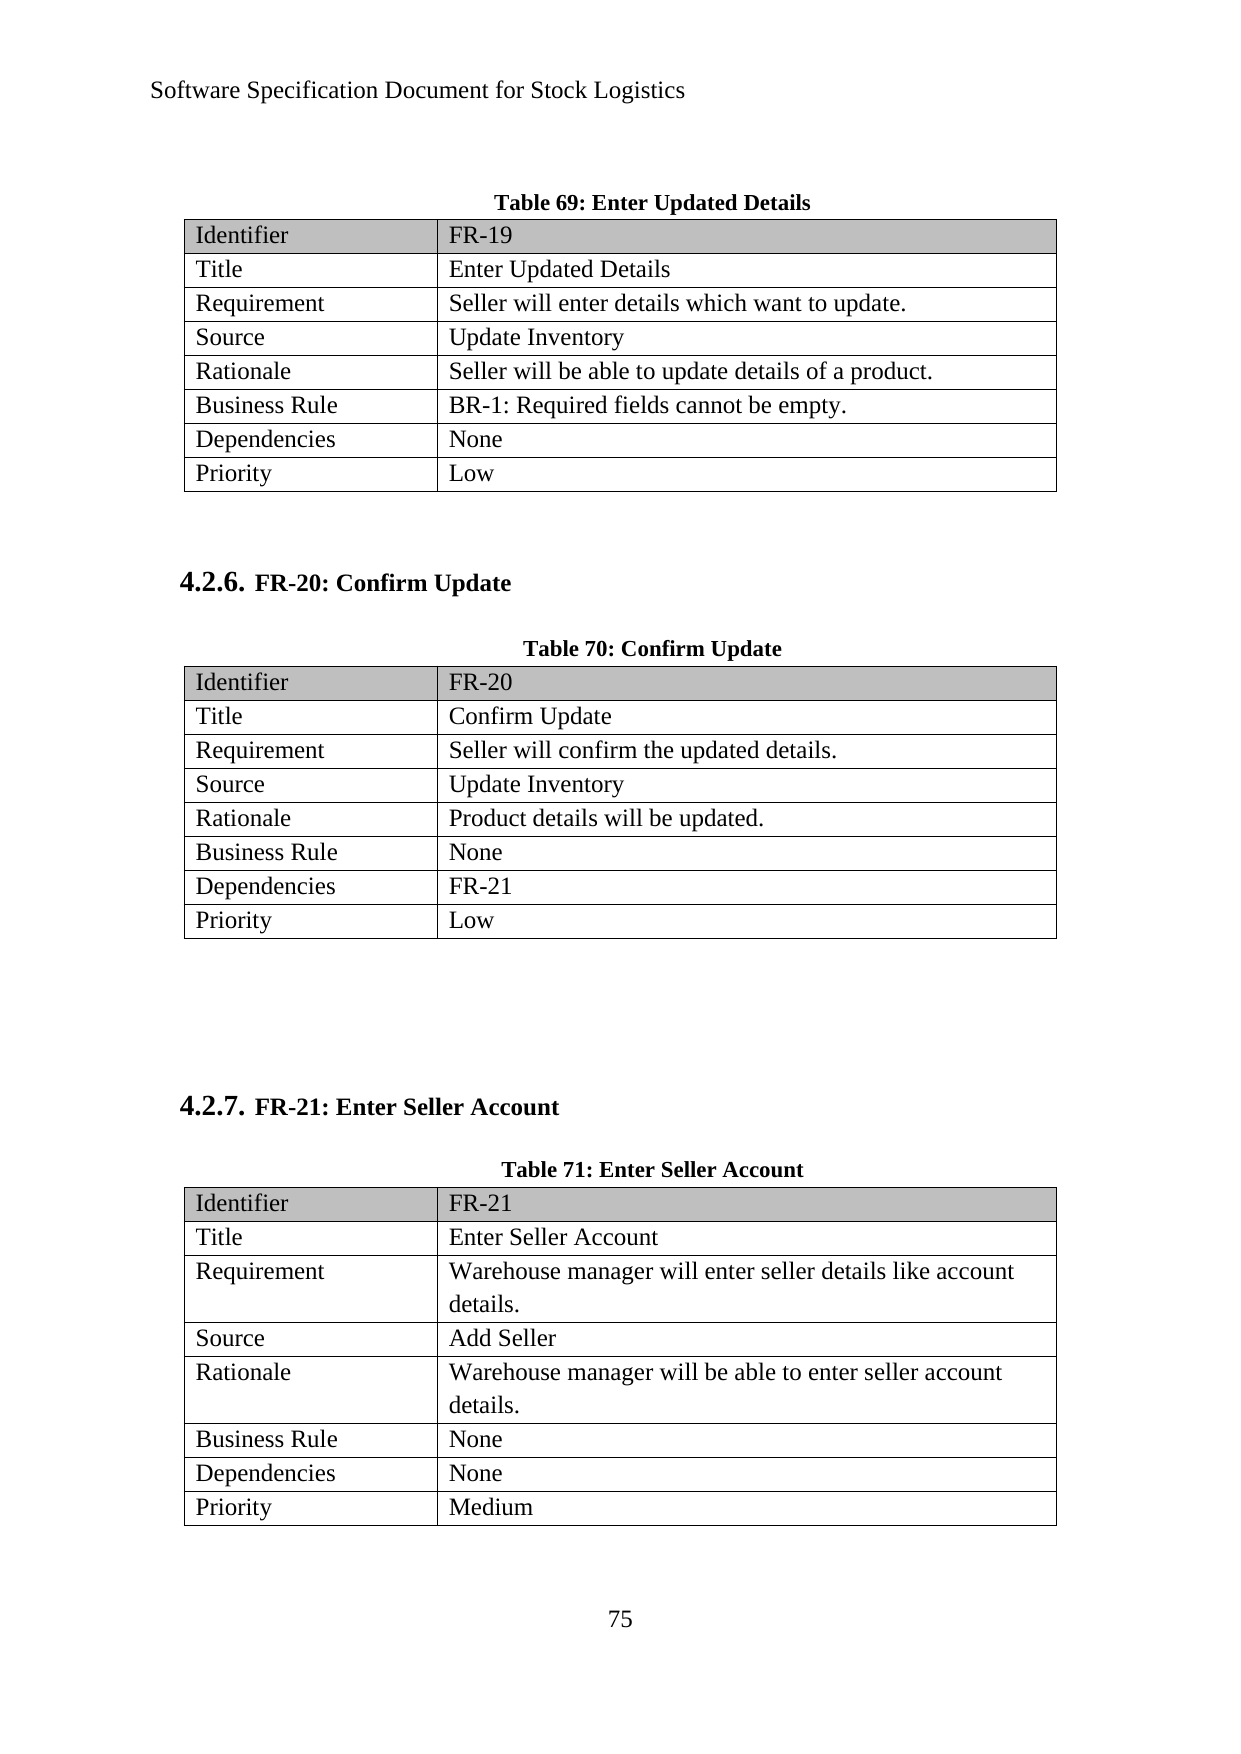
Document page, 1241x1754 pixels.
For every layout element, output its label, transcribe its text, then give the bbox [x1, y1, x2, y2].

table_header Identifier [185, 667, 437, 700]
table_cell Warehouse manager will be able to enter seller account details. [438, 1357, 1056, 1423]
table_cell Title [185, 1222, 437, 1255]
table_header Identifier [185, 220, 437, 253]
list FR-20: Confirm Update [179, 564, 1090, 597]
table_cell Priority [185, 905, 437, 938]
table_cell Seller will be able to update details of a product. [438, 356, 1056, 389]
table_cell None [438, 1424, 1056, 1457]
table_cell Business Rule [185, 390, 437, 423]
table_cell Business Rule [185, 837, 437, 870]
table_cell Enter Updated Details [438, 254, 1056, 287]
list Table 71: Enter Seller Account [220, 1157, 1090, 1183]
table_cell Warehouse manager will enter seller details like account details. [438, 1256, 1056, 1322]
table_header FR-19 [438, 220, 1056, 253]
table_cell Medium [438, 1492, 1056, 1525]
list FR-21: Enter Seller Account [179, 1088, 1090, 1121]
table_cell None [438, 837, 1056, 870]
table_cell Requirement [185, 735, 437, 768]
table_header FR-20 [438, 667, 1056, 700]
table_cell Title [185, 254, 437, 287]
table_cell Priority [185, 1492, 437, 1525]
table_cell Rationale [185, 356, 437, 389]
table_cell Enter Seller Account [438, 1222, 1056, 1255]
table_cell Source [185, 322, 437, 355]
table_cell Update Inventory [438, 322, 1056, 355]
list Table 70: Confirm Update [220, 635, 1090, 662]
table_cell Seller will confirm the updated details. [438, 735, 1056, 768]
table_cell None [438, 424, 1056, 457]
table_cell Dependencies [185, 871, 437, 904]
table_cell Low [438, 458, 1056, 491]
table_cell Dependencies [185, 424, 437, 457]
table_cell Rationale [185, 1357, 437, 1423]
table_cell Title [185, 701, 437, 734]
table_cell Source [185, 769, 437, 802]
table_cell Requirement [185, 1256, 437, 1322]
table_cell Product details will be updated. [438, 803, 1056, 836]
table_header FR-21 [438, 1188, 1056, 1221]
table_cell Rationale [185, 803, 437, 836]
table_cell Add Seller [438, 1323, 1056, 1356]
table_cell Requirement [185, 288, 437, 321]
table_cell Update Inventory [438, 769, 1056, 802]
table_cell Low [438, 905, 1056, 938]
list Table 69: Enter Updated Details [220, 188, 1090, 215]
table_cell Source [185, 1323, 437, 1356]
table_cell Business Rule [185, 1424, 437, 1457]
table_cell Seller will enter details which want to update. [438, 288, 1056, 321]
table_cell FR-21 [438, 871, 1056, 904]
table_header Identifier [185, 1188, 437, 1221]
table_cell Dependencies [185, 1458, 437, 1491]
table_cell Priority [185, 458, 437, 491]
table_cell BR-1: Required fields cannot be empty. [438, 390, 1056, 423]
table_cell Confirm Update [438, 701, 1056, 734]
table_cell None [438, 1458, 1056, 1491]
